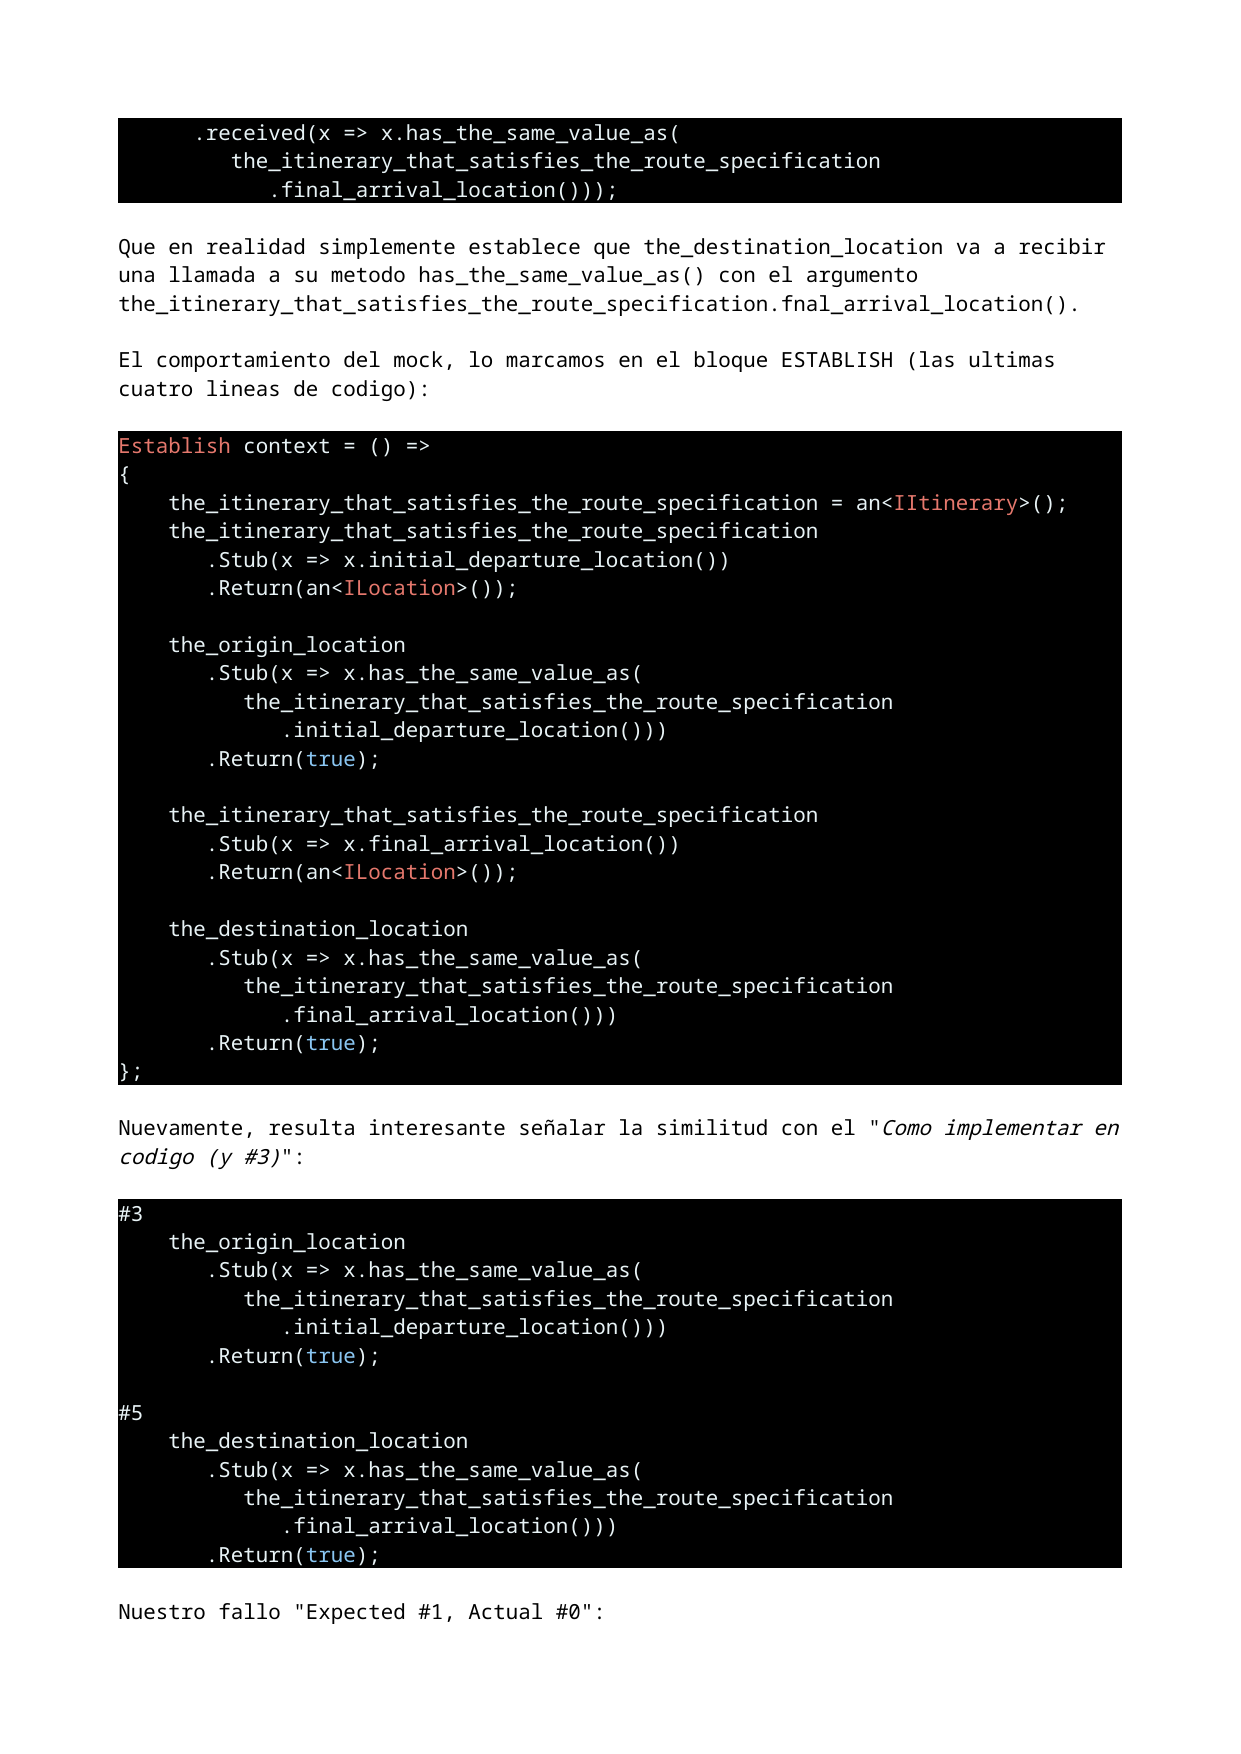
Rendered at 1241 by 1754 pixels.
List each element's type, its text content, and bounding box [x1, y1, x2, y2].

text .Return(an<ILocation>()); [118, 573, 1122, 602]
text the_destination_location [118, 1426, 1122, 1455]
text { [118, 459, 1122, 488]
text the_itinerary_that_satisfies_the_route_specification [118, 687, 1122, 715]
text the_itinerary_that_satisfies_the_route_specification [118, 801, 1122, 829]
text Establish context = () => [118, 431, 1122, 459]
text .final_arrival_location())); [118, 175, 1122, 203]
text the_itinerary_that_satisfies_the_route_specification [118, 147, 1122, 175]
text Que en realidad simplemente establece que the_destination_location va a recibir una llamada a su metodo has_the_same_value_as() con el argumento the_itinerary_that_satisfies_the_route_specification.fnal_arrival_location(). [118, 232, 1122, 317]
text .Stub(x => x.has_the_same_value_as( [118, 658, 1122, 687]
text Nuestro fallo "Expected #1, Actual #0": [118, 1597, 1122, 1625]
text }; [118, 1057, 1122, 1085]
text .Return(true); [118, 1540, 1122, 1568]
text the_destination_location [118, 914, 1122, 943]
text .Return(true); [118, 1341, 1122, 1369]
text .Stub(x => x.has_the_same_value_as( [118, 1256, 1122, 1284]
text .Stub(x => x.initial_departure_location()) [118, 545, 1122, 573]
text .Return(true); [118, 744, 1122, 772]
text .Return(an<ILocation>()); [118, 857, 1122, 886]
text the_itinerary_that_satisfies_the_route_specification [118, 1483, 1122, 1512]
text the_itinerary_that_satisfies_the_route_specification [118, 516, 1122, 545]
text #3 [118, 1199, 1122, 1227]
text .Return(true); [118, 1028, 1122, 1057]
text the_itinerary_that_satisfies_the_route_specification [118, 971, 1122, 1000]
text El comportamiento del mock, lo marcamos en el bloque ESTABLISH (las ultimas cuatro lineas de codigo): [118, 346, 1122, 402]
text .final_arrival_location())) [118, 1000, 1122, 1028]
text .initial_departure_location())) [118, 1312, 1122, 1341]
text #5 [118, 1398, 1122, 1426]
text .received(x => x.has_the_same_value_as( [118, 118, 1122, 147]
text .Stub(x => x.has_the_same_value_as( [118, 1455, 1122, 1483]
text .initial_departure_location())) [118, 715, 1122, 744]
text .Stub(x => x.final_arrival_location()) [118, 829, 1122, 857]
text the_origin_location [118, 630, 1122, 658]
text Nuevamente, resulta interesante señalar la similitud con el "Como implementar en codigo (y #3)": [118, 1113, 1122, 1170]
text .final_arrival_location())) [118, 1512, 1122, 1540]
text .Stub(x => x.has_the_same_value_as( [118, 943, 1122, 971]
text the_origin_location [118, 1227, 1122, 1256]
text the_itinerary_that_satisfies_the_route_specification [118, 1284, 1122, 1312]
text the_itinerary_that_satisfies_the_route_specification = an<IItinerary>(); [118, 488, 1122, 516]
